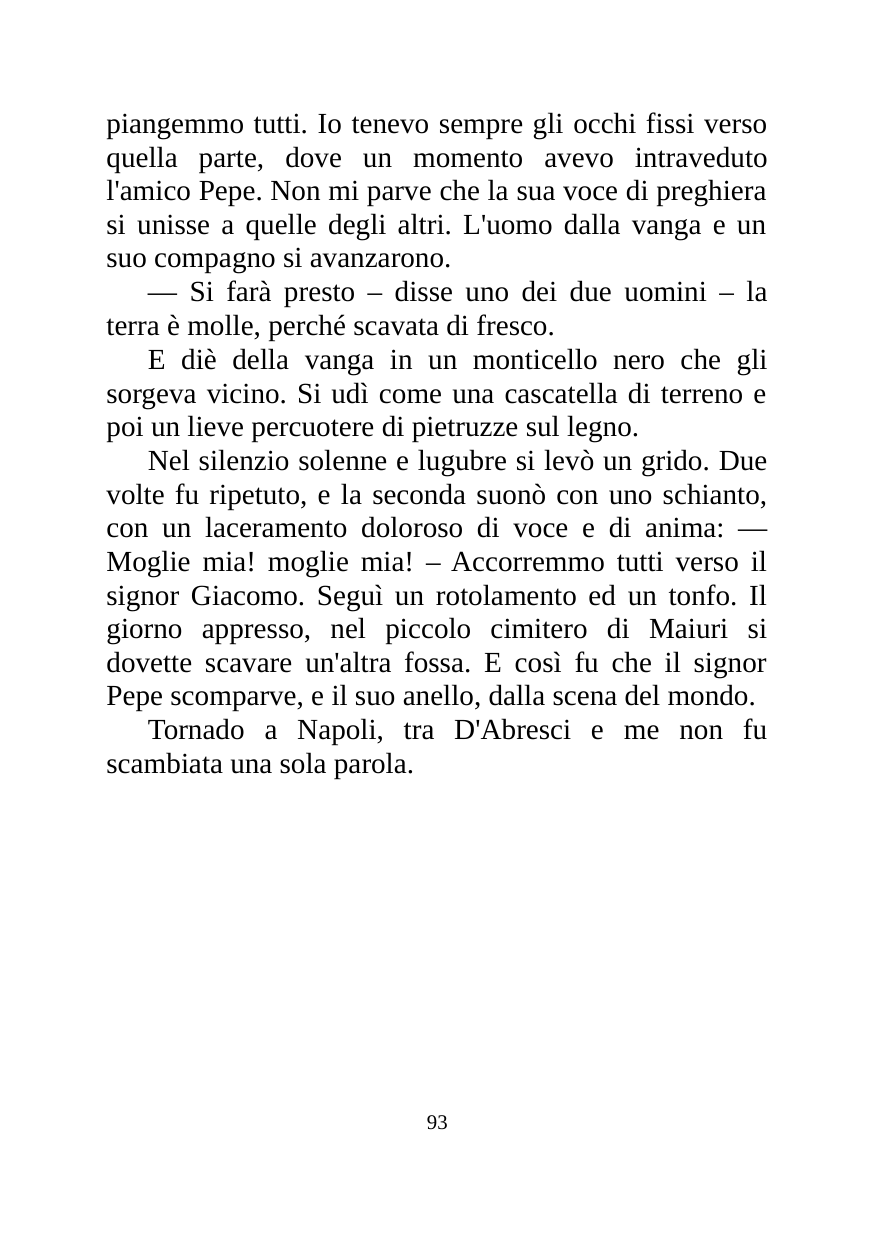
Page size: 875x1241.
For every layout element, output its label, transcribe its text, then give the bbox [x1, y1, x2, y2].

text E diè della vanga in un monticello nero che gli sorgeva vicino. Si udì come una cascatella di terreno e poi un lieve percuotere di pietruzze sul legno. [106, 342, 768, 443]
text piangemmo tutti. Io tenevo sempre gli occhi fissi verso quella parte, dove un momento avevo intraveduto l'amico Pepe. Non mi parve che la sua voce di preghiera si unisse a quelle degli altri. L'uomo dalla vanga e un suo compagno si avanzarono. [106, 106, 768, 274]
text Tornado a Napoli, tra D'Abresci e me non fu scambiata una sola parola. [106, 712, 768, 779]
text — Si farà presto – disse uno dei due uomini – la terra è molle, perché scavata di fresco. [106, 274, 768, 342]
text Nel silenzio solenne e lugubre si levò un grido. Due volte fu ripetuto, e la seconda suonò con uno schianto, con un laceramento doloroso di voce e di anima: — Moglie mia! moglie mia! – Accorremmo tutti verso il signor Giacomo. Seguì un rotolamento ed un tonfo. Il giorno appresso, nel piccolo cimitero di Maiuri si dovette scavare un'altra fossa. E così fu che il signor Pepe scomparve, e il suo anello, dalla scena del mondo. [106, 443, 768, 712]
